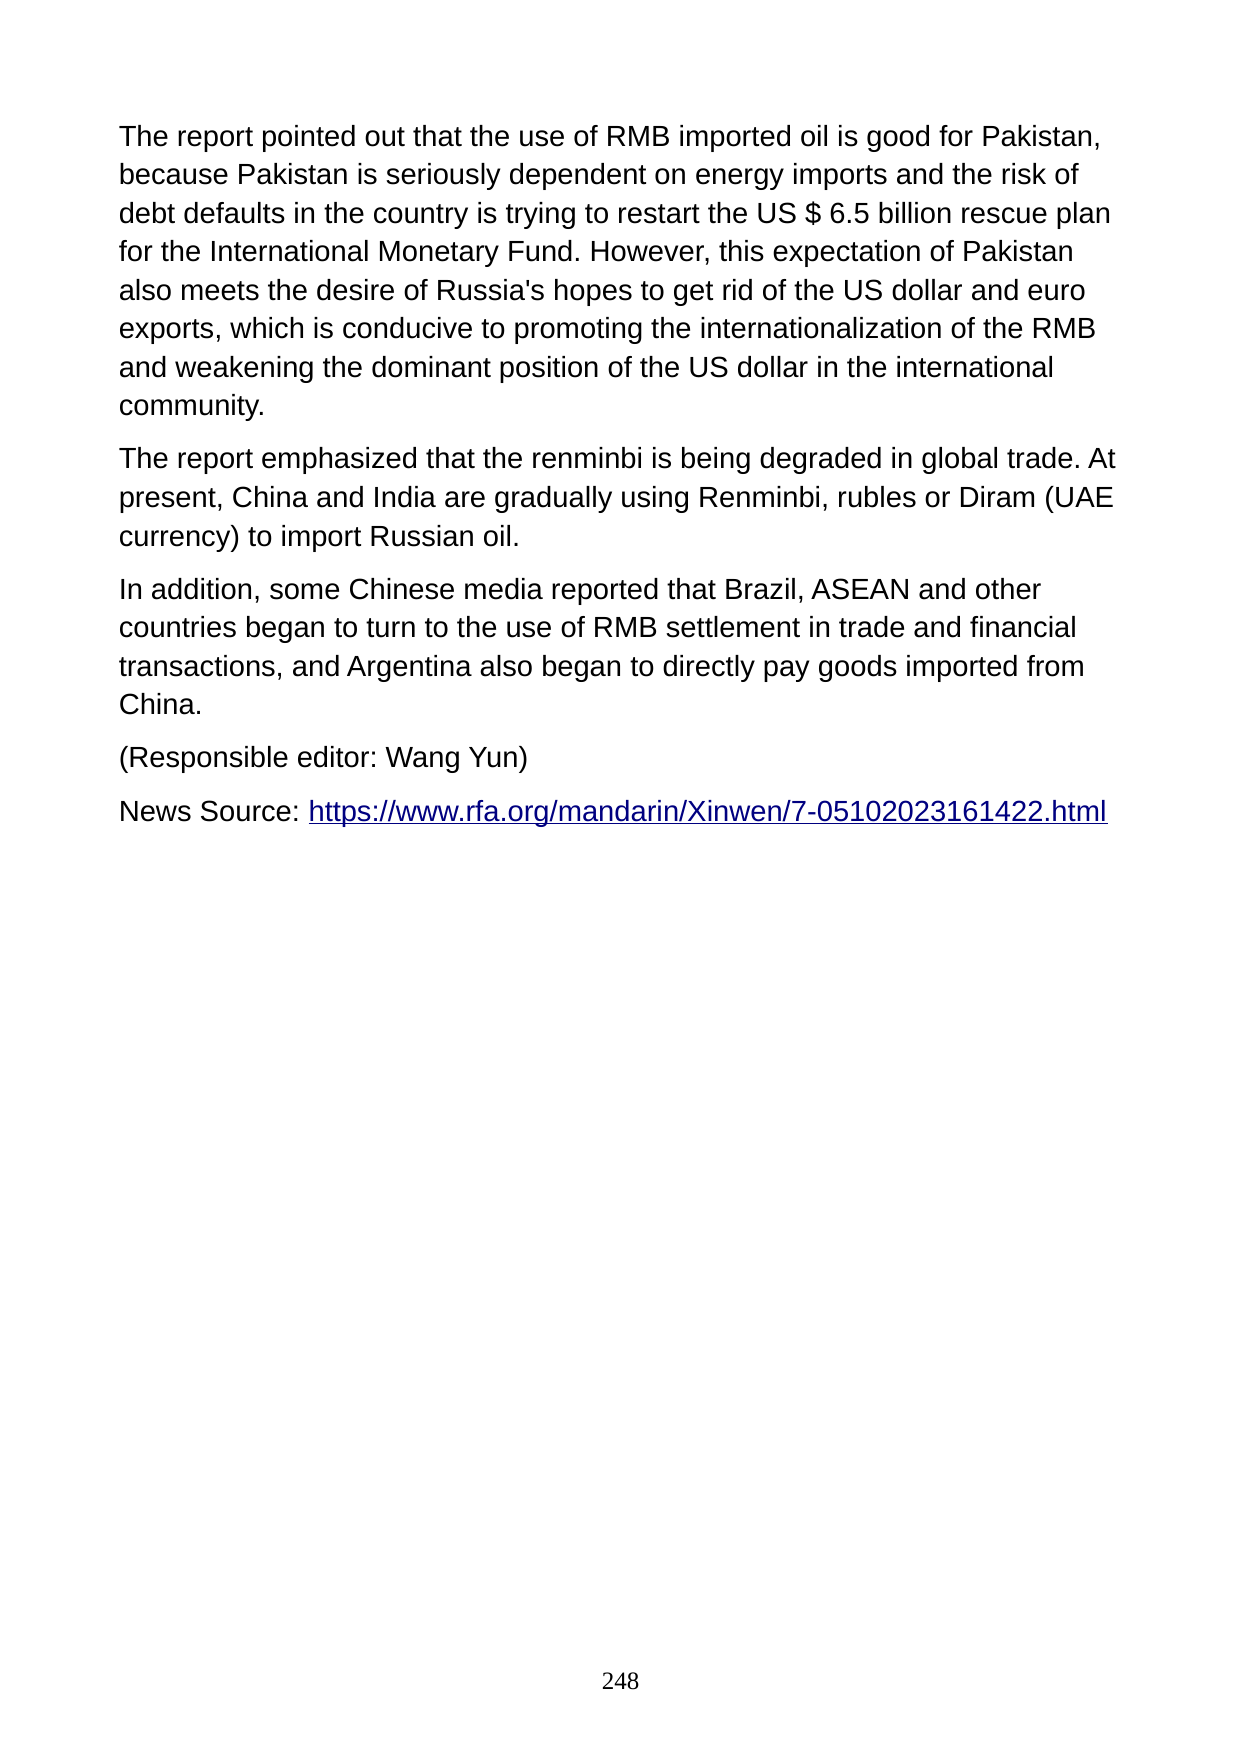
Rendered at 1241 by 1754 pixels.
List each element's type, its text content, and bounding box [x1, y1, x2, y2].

text The report pointed out that the use of RMB imported oil is good for Pakistan, because Pakistan is seriously dependent on energy imports and the risk of debt defaults in the country is trying to restart the US $ 6.5 billion rescue plan for the International Monetary Fund. However, this expectation of Pakistan also meets the desire of Russia's hopes to get rid of the US dollar and euro exports, which is conducive to promoting the internationalization of the RMB and weakening the dominant position of the US dollar in the international community. [118, 118, 1122, 422]
text News Source: https://www.rfa.org/mandarin/Xinwen/7-05102023161422.html [118, 793, 1122, 827]
text (Responsible editor: Wang Yun) [118, 740, 1122, 774]
text The report emphasized that the renminbi is being degraded in global trade. At present, China and India are gradually using Renminbi, rubles or Diram (UAE currency) to import Russian oil. [118, 441, 1122, 552]
text In addition, some Chinese media reported that Brazil, ASEAN and other countries began to turn to the use of RMB settlement in trade and financial transactions, and Argentina also began to directly pay goods imported from China. [118, 572, 1122, 721]
